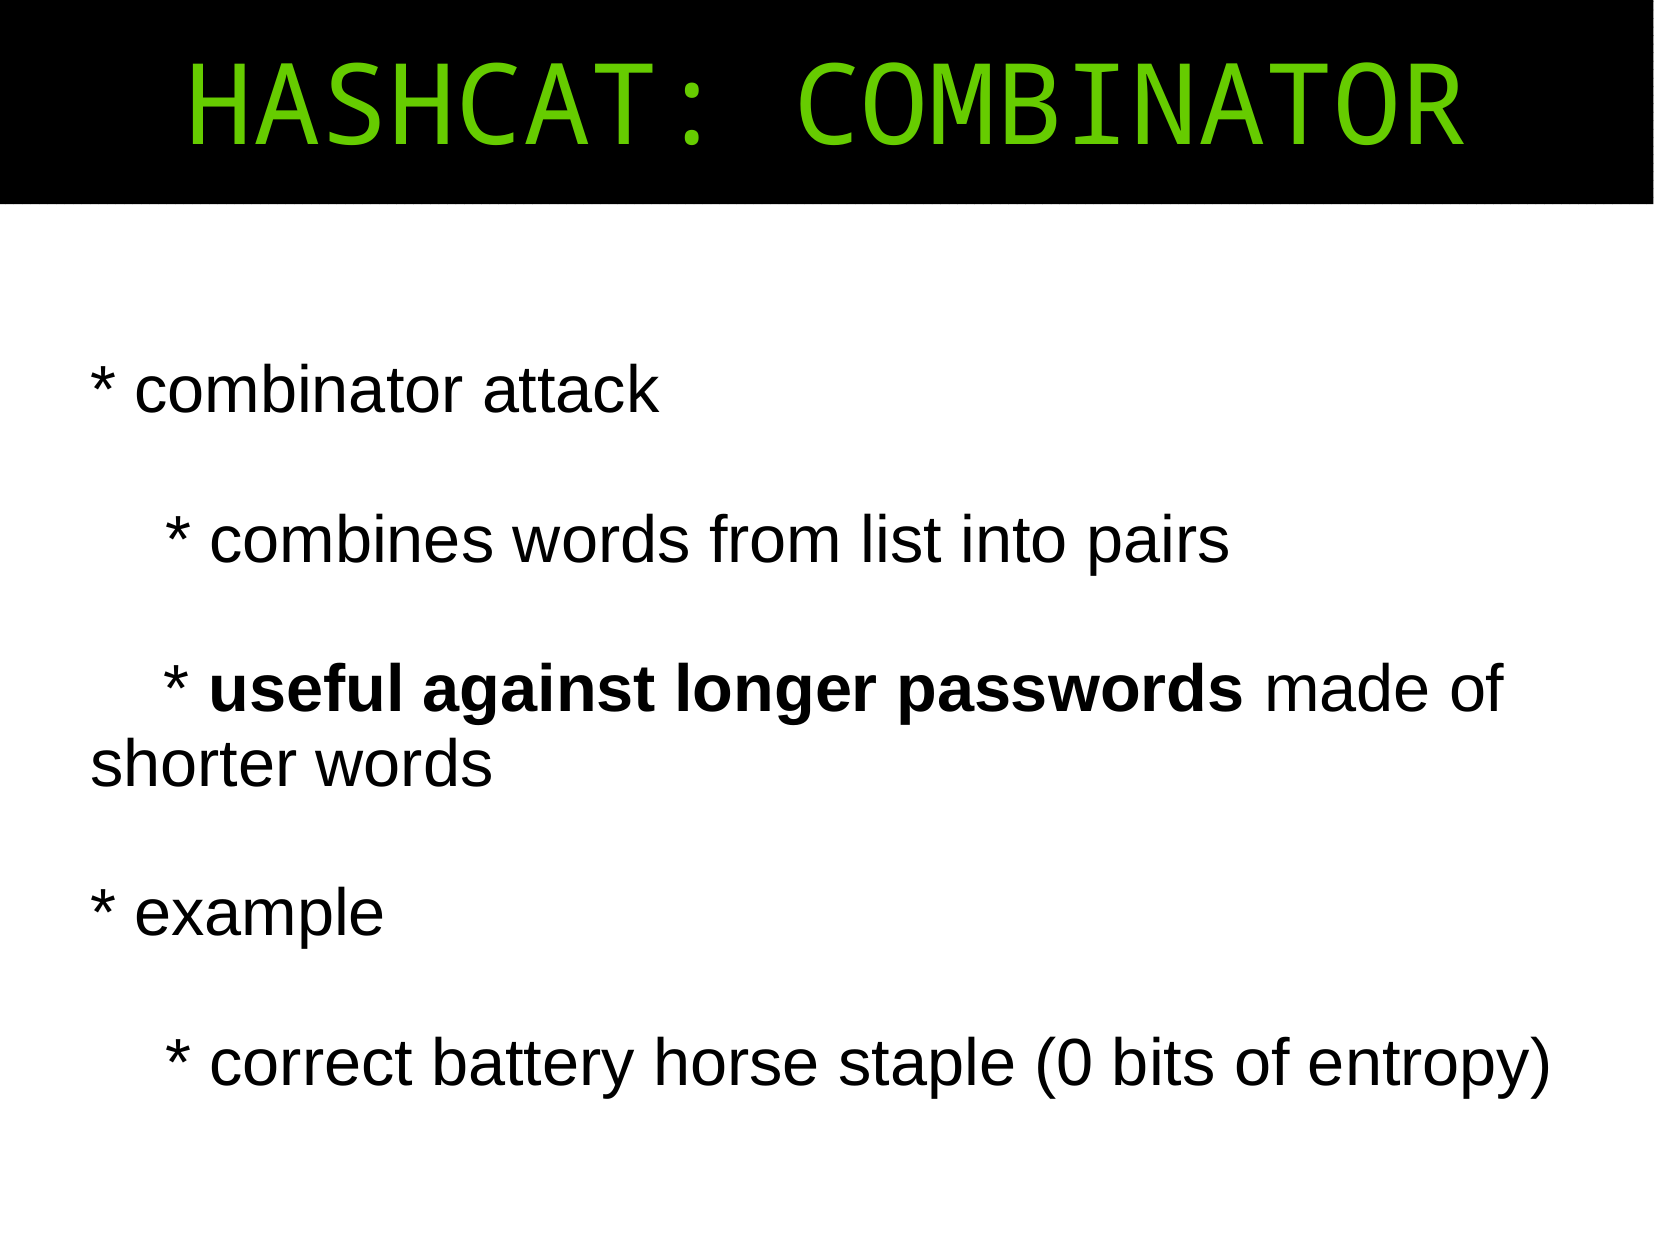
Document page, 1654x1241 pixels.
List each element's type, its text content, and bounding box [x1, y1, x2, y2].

title HASHCAT: COMBINATOR [0, 0, 1654, 205]
subtitle * combinator attack * combines words from list into pairs * useful against longer passwords made of shorter words * example * correct battery horse staple (0 bits of entropy) [90, 305, 1621, 1146]
